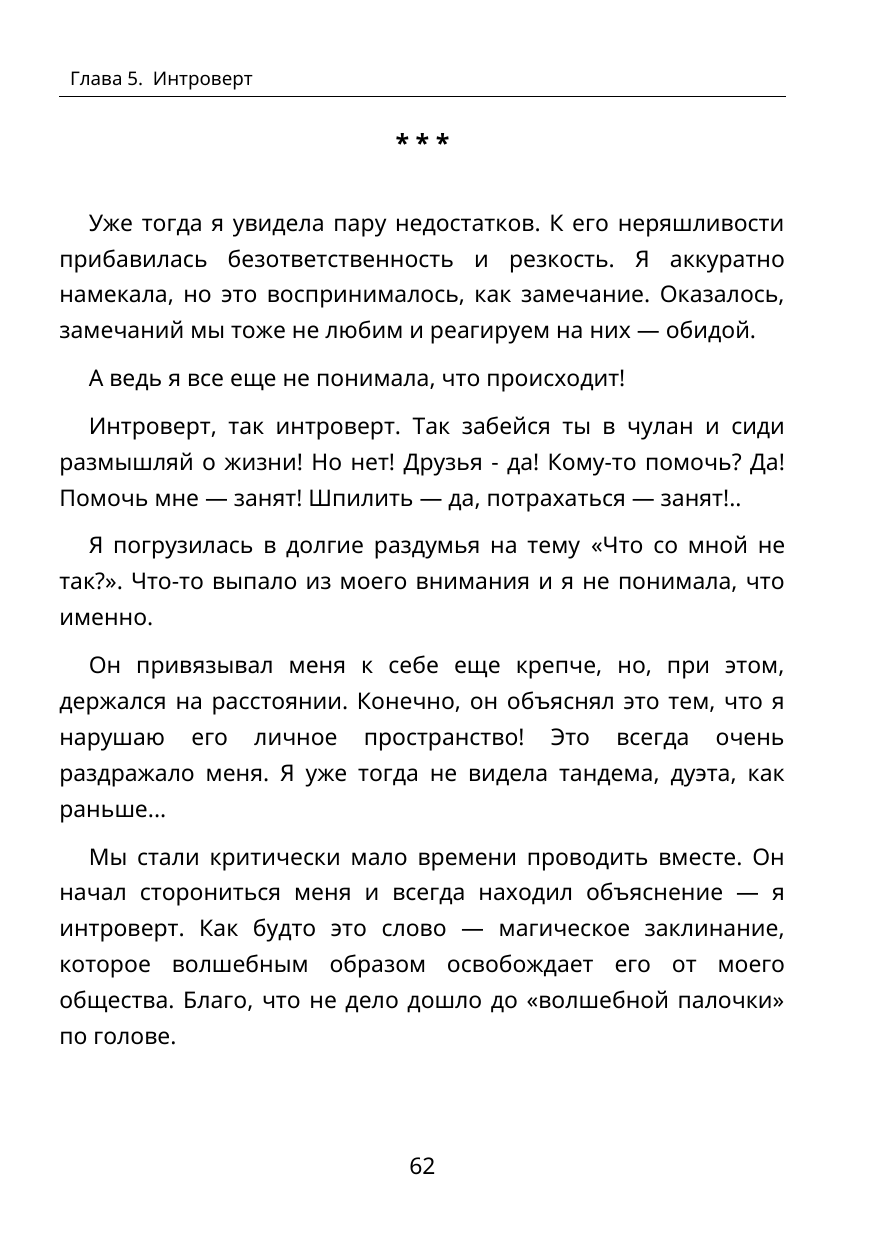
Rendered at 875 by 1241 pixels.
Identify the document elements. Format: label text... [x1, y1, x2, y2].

text Он привязывал меня к себе еще крепче, но, при этом, держался на расстоянии. Конечно, он объяснял это тем, что я нарушаю его личное пространство! Это всегда очень раздражало меня. Я уже тогда не видела тандема, дуэта, как раньше... [59, 649, 786, 824]
subtitle * * * [59, 126, 786, 160]
text Интроверт, так интроверт. Так забейся ты в чулан и сиди размышляй о жизни! Но нет! Друзья - да! Кому-то помочь? Да! Помочь мне — занят! Шпилить — да, потрахаться — занят!.. [59, 410, 786, 513]
text Я погрузилась в долгие раздумья на тему «Что со мной не так?». Что-то выпало из моего внимания и я не понимала, что именно. [59, 529, 786, 632]
text А ведь я все еще не понимала, что происходит! [59, 362, 786, 393]
text Мы стали критически мало времени проводить вместе. Он начал сторониться меня и всегда находил объяснение — я интроверт. Как будто это слово — магическое заклинание, которое волшебным образом освобождает его от моего общества. Благо, что не дело дошло до «волшебной палочки» по голове. [59, 840, 786, 1051]
text Уже тогда я увидела пару недостатков. К его неряшливости прибавилась безответственность и резкость. Я аккуратно намекала, но это воспринималось, как замечание. Оказалось, замечаний мы тоже не любим и реагируем на них — обидой. [59, 207, 786, 346]
